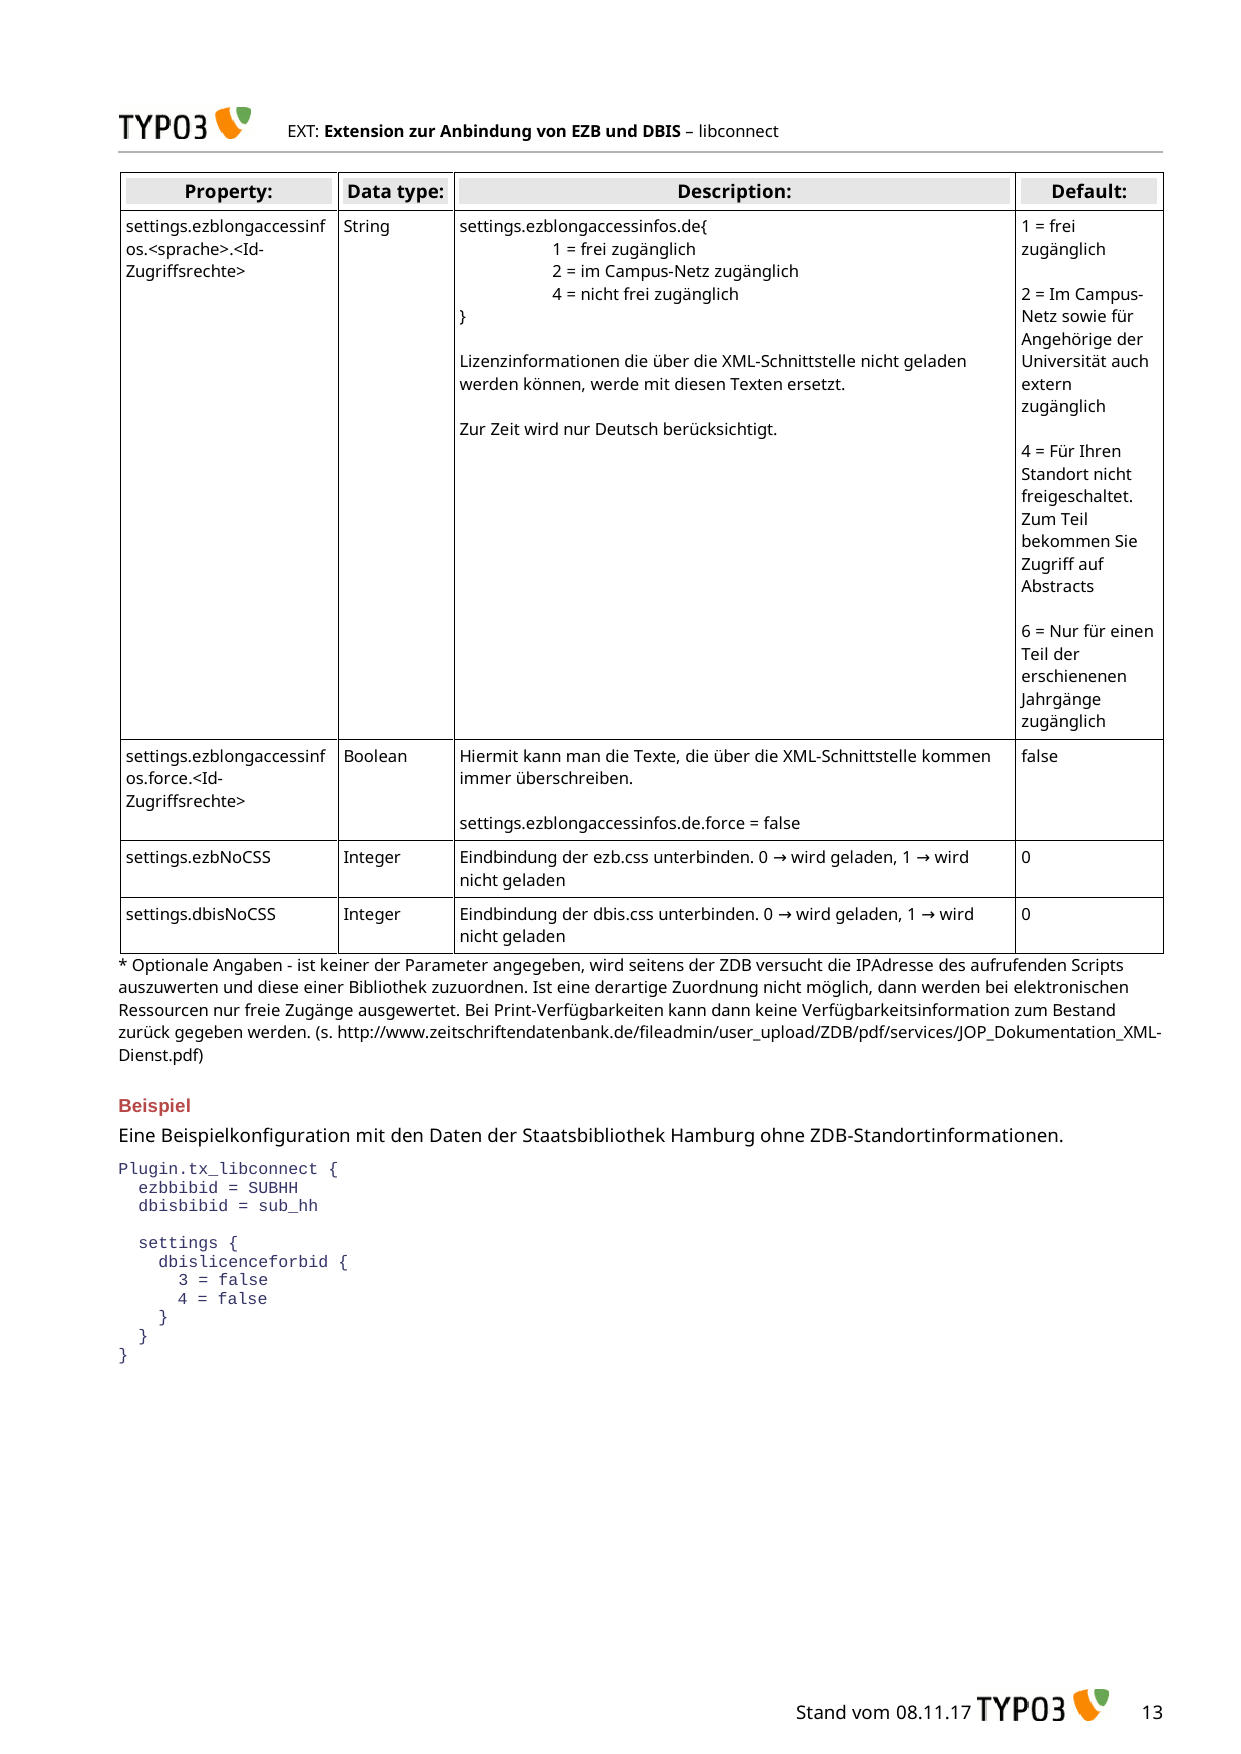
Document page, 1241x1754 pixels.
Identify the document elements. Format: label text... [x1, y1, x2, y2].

table_cell false [1016, 740, 1163, 840]
table_cell settings.ezblongaccessinfos.force.<Id-Zugriffsrechte> [121, 740, 337, 840]
text * Optionale Angaben - ist keiner der Parameter angegeben, wird seitens der ZDB versucht die IPAdresse des aufrufenden Scripts auszuwerten und diese einer Bibliothek zuzuordnen. Ist eine derartige Zuordnung nicht möglich, dann werden bei elektronischen Ressourcen nur freie Zugänge ausgewertet. Bei Print-Verfügbarkeiten kann dann keine Verfügbarkeitsinformation zum Bestand zurück gegeben werden. (s. http://www.zeitschriftendatenbank.de/fileadmin/user_upload/ZDB/pdf/services/JOP_Dokumentation_XML-Dienst.pdf) [118, 953, 1163, 1066]
table_cell settings.ezblongaccessinfos.<sprache>.<Id-Zugriffsrechte> [121, 211, 337, 739]
table_header Default: [1016, 173, 1163, 210]
subtitle 3 = false [118, 1272, 1163, 1291]
table_cell Eindbindung der dbis.css unterbinden. 0 → wird geladen, 1 → wird nicht geladen [455, 898, 1015, 953]
table_cell settings.ezblongaccessinfos.de{ 1 = frei zugänglich 2 = im Campus-Netz zugänglich 4 = nicht frei zugänglich } Lizenzinformationen die über die XML-Schnittstelle nicht geladen werden können, werde mit diesen Texten ersetzt. Zur Zeit wird nur Deutsch berücksichtigt. [455, 211, 1015, 739]
subtitle Plugin.tx_libconnect { ezbbibid = SUBHH dbisbibid = sub_hh [118, 1161, 1163, 1217]
table_cell Eindbindung der ezb.css unterbinden. 0 → wird geladen, 1 → wird nicht geladen [455, 841, 1015, 897]
subtitle } [118, 1309, 1163, 1328]
table_cell 1 = frei zugänglich 2 = Im Campus-Netz sowie für Angehörige der Universität auch extern zugänglich 4 = Für Ihren Standort nicht freigeschaltet. Zum Teil bekommen Sie Zugriff auf Abstracts 6 = Nur für einen Teil der erschienenen Jahrgänge zugänglich [1016, 211, 1163, 739]
table_cell 0 [1016, 841, 1163, 897]
table_cell Boolean [339, 740, 453, 840]
table_cell String [339, 211, 453, 739]
subtitle Beispiel [118, 1095, 1163, 1116]
table_header Data type: [339, 173, 453, 210]
table_cell 0 [1016, 898, 1163, 953]
picture [976, 1688, 1112, 1721]
subtitle } } [118, 1328, 1163, 1365]
subtitle settings { [118, 1235, 1163, 1254]
subtitle dbislicenceforbid { [118, 1254, 1163, 1272]
table_cell Integer [339, 898, 453, 953]
picture [118, 106, 254, 139]
table_cell Hiermit kann man die Texte, die über die XML-Schnittstelle kommen immer überschreiben. settings.ezblongaccessinfos.de.force = false [455, 740, 1015, 840]
table_header Description: [455, 173, 1015, 210]
table_header Property: [121, 173, 337, 210]
table_cell Integer [339, 841, 453, 897]
table_cell settings.ezbNoCSS [121, 841, 337, 897]
subtitle 4 = false [118, 1291, 1163, 1309]
subtitle Eine Beispielkonfiguration mit den Daten der Staatsbibliothek Hamburg ohne ZDB-Standortinformationen. [118, 1122, 1163, 1148]
table_cell settings.dbisNoCSS [121, 898, 337, 953]
